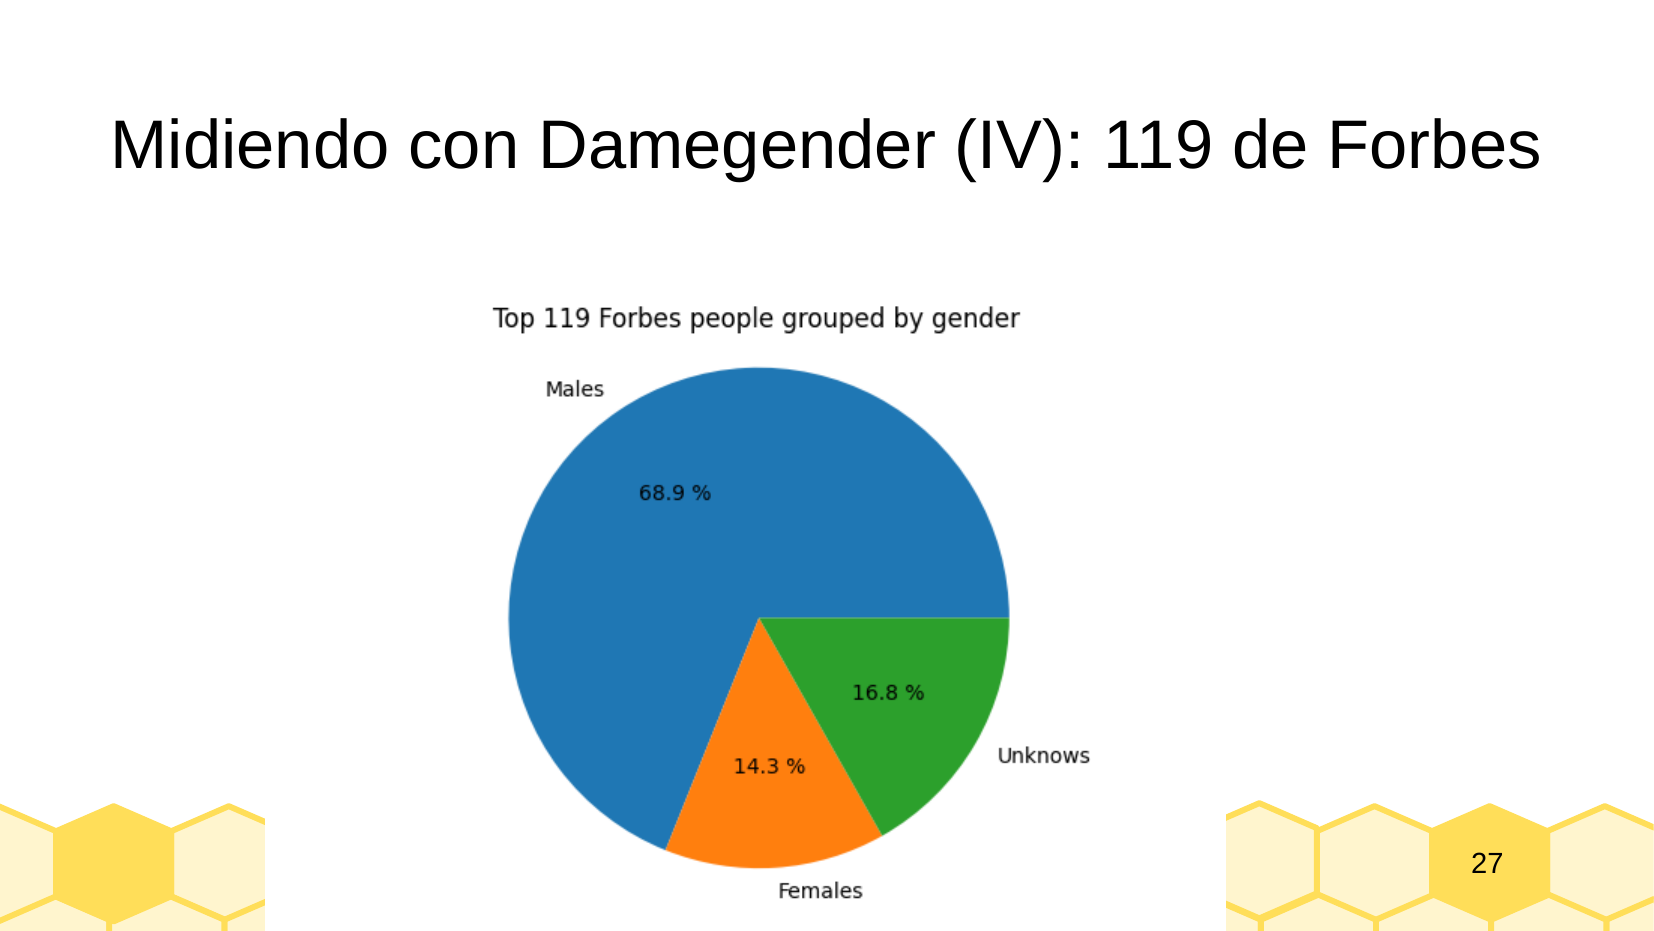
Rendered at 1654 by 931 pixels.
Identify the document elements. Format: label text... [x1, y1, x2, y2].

title Midiendo con Damegender (IV): 119 de Forbes [88, 70, 1565, 219]
picture [265, 254, 1226, 931]
